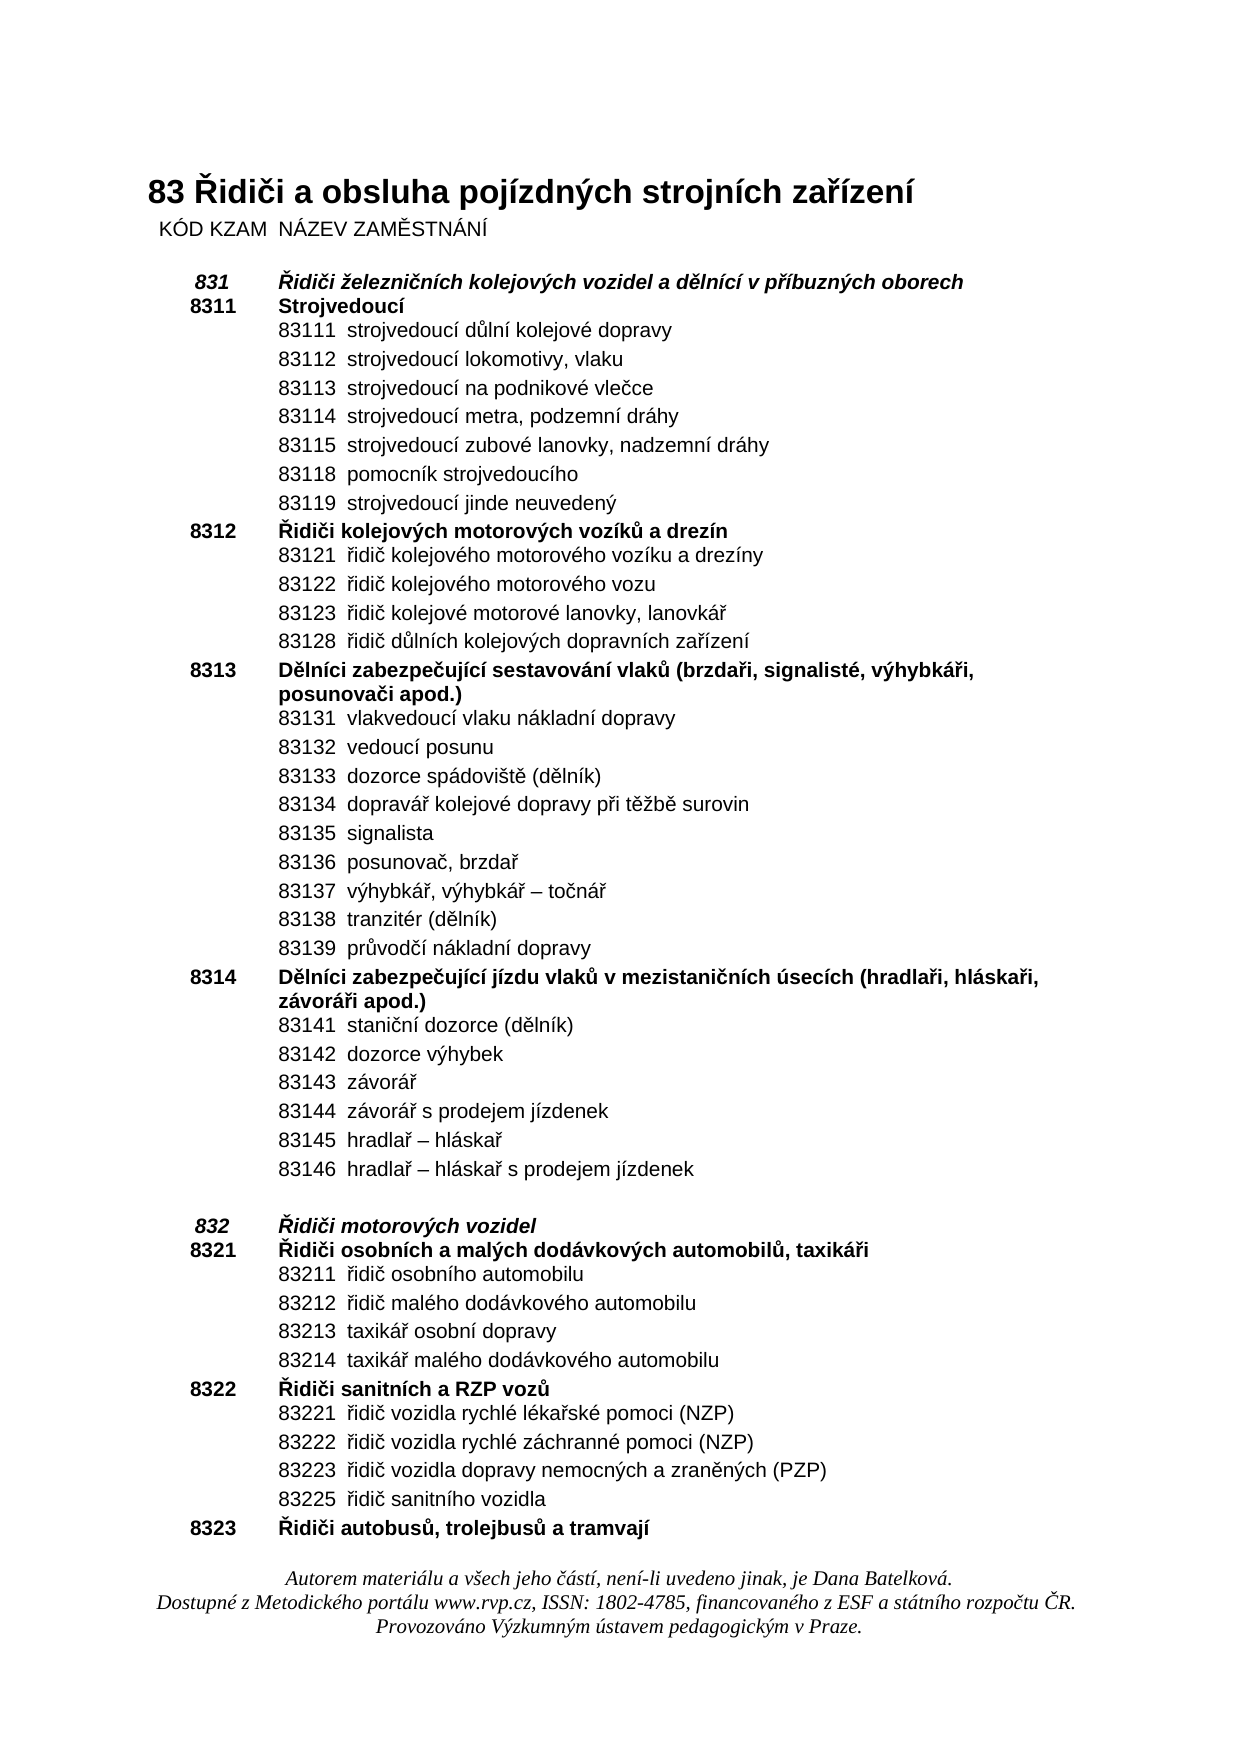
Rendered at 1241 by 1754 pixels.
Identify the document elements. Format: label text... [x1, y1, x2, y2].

table_cell 83142 [278, 1041, 347, 1070]
table_cell 83135 [278, 821, 347, 850]
table_cell 83128 [278, 629, 347, 658]
table_cell Řidiči železničních kolejových vozidel a dělnící v příbuzných oborech [278, 270, 1093, 294]
table_cell [148, 572, 278, 601]
table_cell [148, 1013, 278, 1041]
table_cell 83214 [278, 1348, 347, 1377]
table_cell 831 [148, 270, 278, 294]
table_cell [148, 241, 1093, 270]
table_cell výhybkář, výhybkář – točnář [347, 879, 1093, 907]
table_cell [148, 1041, 278, 1070]
table_cell řidič vozidla rychlé záchranné pomoci (NZP) [347, 1430, 1093, 1458]
table_cell 83213 [278, 1319, 347, 1348]
table_cell vedoucí posunu [347, 735, 1093, 763]
table_cell 83133 [278, 764, 347, 792]
table_cell taxikář malého dodávkového automobilu [347, 1348, 1093, 1377]
table_cell [148, 1291, 278, 1319]
table_cell 83225 [278, 1487, 347, 1516]
table_cell 83132 [278, 735, 347, 763]
table_cell 8322 [148, 1377, 278, 1401]
table_cell 83115 [278, 433, 347, 462]
table_cell [148, 347, 278, 375]
table_cell 83137 [278, 879, 347, 907]
table_cell taxikář osobní dopravy [347, 1319, 1093, 1348]
table_cell strojvedoucí jinde neuvedený [347, 490, 1093, 519]
table_cell 83223 [278, 1458, 347, 1487]
table_cell [148, 1319, 278, 1348]
table_cell 83139 [278, 936, 347, 965]
table_cell 83113 [278, 375, 347, 404]
table_cell řidič osobního automobilu [347, 1262, 1093, 1291]
table_cell [148, 629, 278, 658]
table_cell 8311 [148, 294, 278, 318]
table_cell Dělníci zabezpečující sestavování vlaků (brzdaři, signalisté, výhybkáři, posunovači apod.) [278, 658, 1093, 706]
table_cell [148, 375, 278, 404]
table_cell závorář s prodejem jízdenek [347, 1099, 1093, 1128]
table_cell 83131 [278, 706, 347, 735]
table_cell 83121 [278, 543, 347, 572]
table_cell dozorce výhybek [347, 1041, 1093, 1070]
table_cell [148, 1070, 278, 1099]
table_cell řidič vozidla rychlé lékařské pomoci (NZP) [347, 1401, 1093, 1429]
table_cell [148, 735, 278, 763]
table_cell posunovač, brzdař [347, 850, 1093, 878]
table_cell strojvedoucí metra, podzemní dráhy [347, 404, 1093, 433]
table_cell 83136 [278, 850, 347, 878]
table_cell [148, 433, 278, 462]
table_cell řidič kolejového motorového vozíku a drezíny [347, 543, 1093, 572]
table_cell 8314 [148, 965, 278, 1013]
table_cell Řidiči sanitních a RZP vozů [278, 1377, 1093, 1401]
table_cell [148, 1185, 1093, 1214]
table_cell [148, 764, 278, 792]
table_cell Dělníci zabezpečující jízdu vlaků v mezistaničních úsecích (hradlaři, hláskaři, závoráři apod.) [278, 965, 1093, 1013]
table_cell 8323 [148, 1516, 278, 1540]
table_cell Strojvedoucí [278, 294, 1093, 318]
table_cell tranzitér (dělník) [347, 907, 1093, 936]
table_cell [148, 318, 278, 347]
table_cell řidič kolejové motorové lanovky, lanovkář [347, 601, 1093, 629]
table_cell řidič kolejového motorového vozu [347, 572, 1093, 601]
table_cell 83141 [278, 1013, 347, 1041]
table_cell 83112 [278, 347, 347, 375]
table_cell [148, 1262, 278, 1291]
table_cell závorář [347, 1070, 1093, 1099]
table_cell Řidiči osobních a malých dodávkových automobilů, taxikáři [278, 1238, 1093, 1262]
table_cell 83138 [278, 907, 347, 936]
table_cell řidič malého dodávkového automobilu [347, 1291, 1093, 1319]
table_cell [148, 936, 278, 965]
table_cell řidič důlních kolejových dopravních zařízení [347, 629, 1093, 658]
table_cell 83221 [278, 1401, 347, 1429]
table_cell 83212 [278, 1291, 347, 1319]
table_cell [148, 1156, 278, 1185]
table_cell strojvedoucí lokomotivy, vlaku [347, 347, 1093, 375]
table_cell [148, 1458, 278, 1487]
table_cell hradlař – hláskař s prodejem jízdenek [347, 1156, 1093, 1185]
table_cell dozorce spádoviště (dělník) [347, 764, 1093, 792]
table_cell 83134 [278, 792, 347, 821]
table_cell [148, 1099, 278, 1128]
table_cell řidič sanitního vozidla [347, 1487, 1093, 1516]
table_cell [148, 462, 278, 490]
table_cell [148, 821, 278, 850]
table_cell [148, 1348, 278, 1377]
table_cell strojvedoucí důlní kolejové dopravy [347, 318, 1093, 347]
table_cell pomocník strojvedoucího [347, 462, 1093, 490]
table_cell [148, 404, 278, 433]
table_cell 83144 [278, 1099, 347, 1128]
table_cell 8313 [148, 658, 278, 706]
table_cell hradlař – hláskař [347, 1128, 1093, 1156]
table_cell [148, 1401, 278, 1429]
table_cell 83119 [278, 490, 347, 519]
table_cell [148, 490, 278, 519]
table_cell 83222 [278, 1430, 347, 1458]
table_cell [148, 879, 278, 907]
table_cell 83146 [278, 1156, 347, 1185]
table_cell 83145 [278, 1128, 347, 1156]
table_cell [148, 543, 278, 572]
table_cell 83211 [278, 1262, 347, 1291]
table_cell Řidiči motorových vozidel [278, 1214, 1093, 1238]
table_cell [148, 907, 278, 936]
table_cell Řidiči kolejových motorových vozíků a drezín [278, 519, 1093, 543]
subtitle 83 Řidiči a obsluha pojízdných strojních zařízení [148, 173, 1093, 211]
table_cell 83111 [278, 318, 347, 347]
table_cell [148, 601, 278, 629]
table_cell [148, 1430, 278, 1458]
table_cell 83114 [278, 404, 347, 433]
table_cell průvodčí nákladní dopravy [347, 936, 1093, 965]
table_cell 8321 [148, 1238, 278, 1262]
table_cell 832 [148, 1214, 278, 1238]
table_header KÓD KZAM [148, 217, 278, 241]
table_cell 83122 [278, 572, 347, 601]
table_cell 83118 [278, 462, 347, 490]
table_cell signalista [347, 821, 1093, 850]
table_cell 83123 [278, 601, 347, 629]
table_cell [148, 792, 278, 821]
table_cell Řidiči autobusů, trolejbusů a tramvají [278, 1516, 1093, 1540]
table_header NÁZEV ZAMĚSTNÁNÍ [278, 217, 1093, 241]
table_cell staniční dozorce (dělník) [347, 1013, 1093, 1041]
table_cell [148, 1487, 278, 1516]
table_cell 8312 [148, 519, 278, 543]
table_cell [148, 850, 278, 878]
table_cell strojvedoucí na podnikové vlečce [347, 375, 1093, 404]
table_cell [148, 1128, 278, 1156]
table_cell [148, 706, 278, 735]
table_cell dopravář kolejové dopravy při těžbě surovin [347, 792, 1093, 821]
table_cell vlakvedoucí vlaku nákladní dopravy [347, 706, 1093, 735]
table_cell 83143 [278, 1070, 347, 1099]
table_cell strojvedoucí zubové lanovky, nadzemní dráhy [347, 433, 1093, 462]
table_cell řidič vozidla dopravy nemocných a zraněných (PZP) [347, 1458, 1093, 1487]
